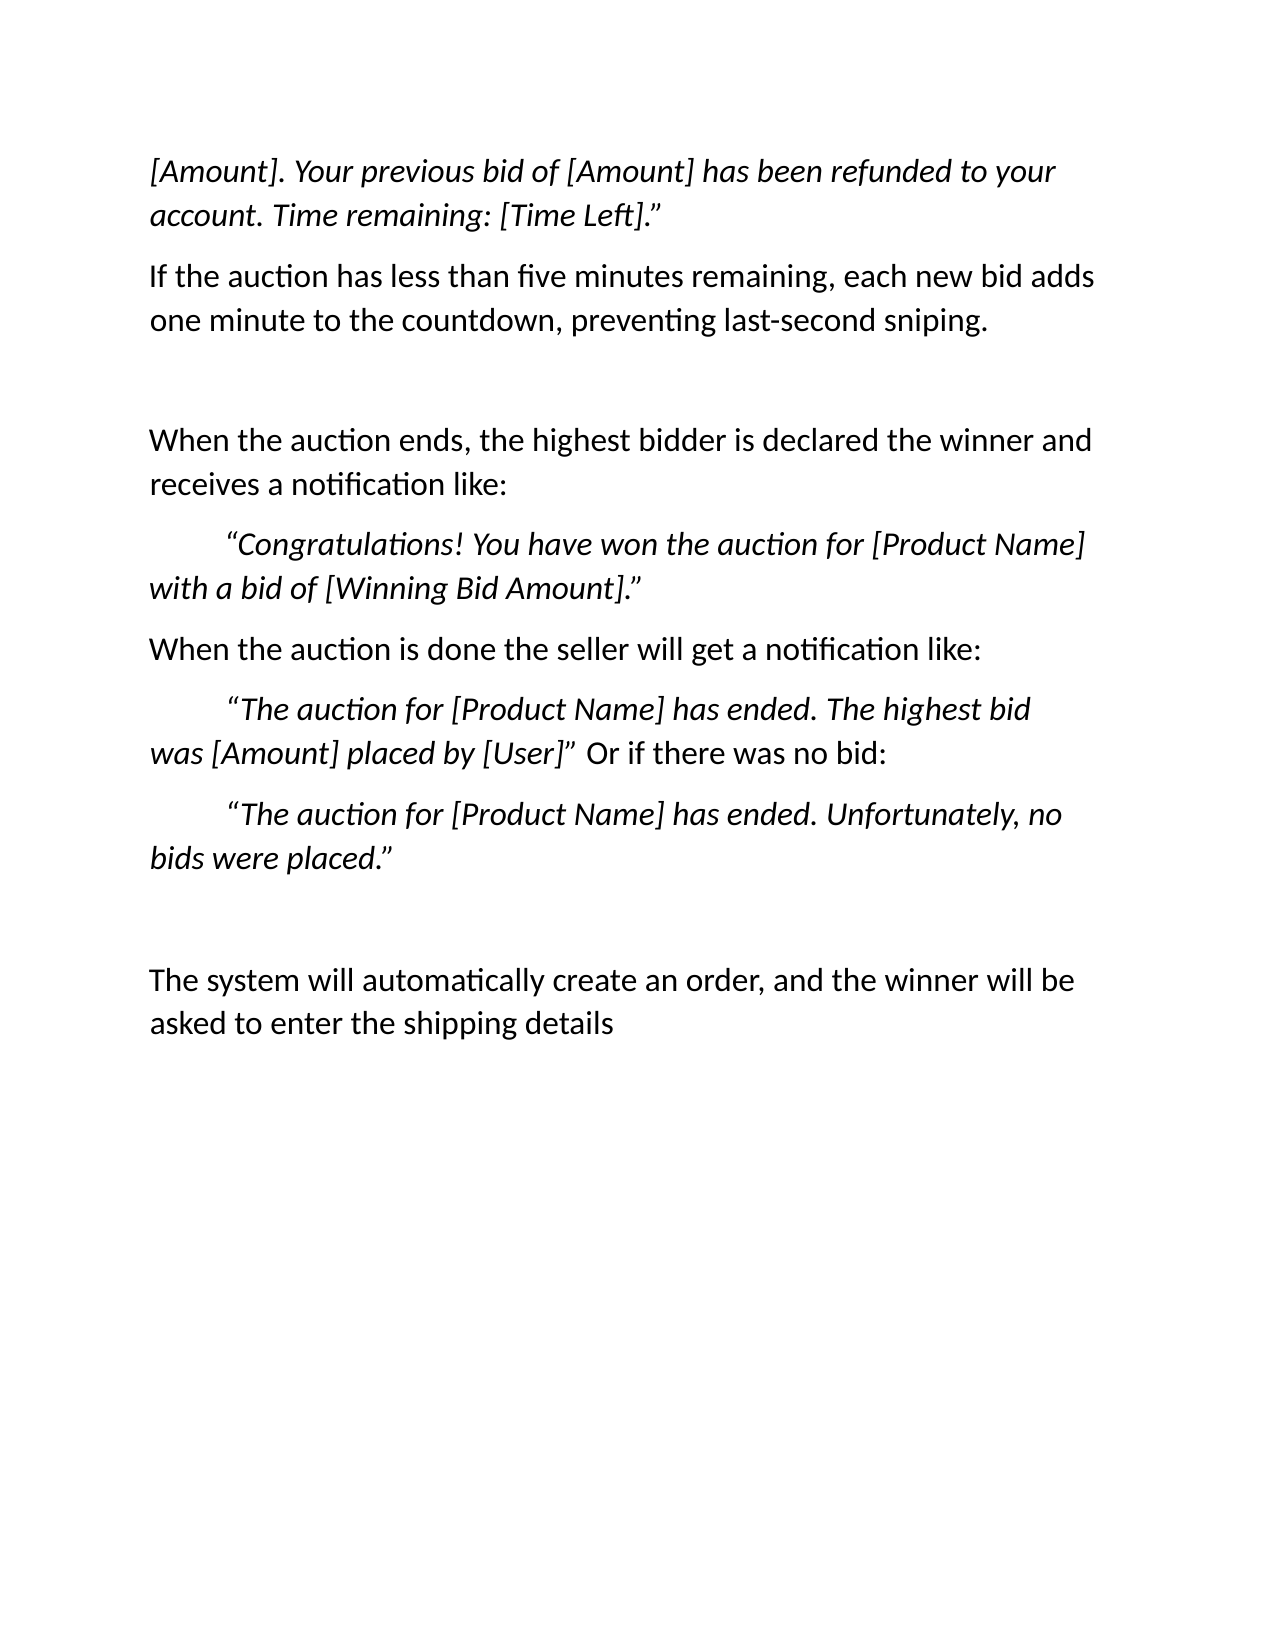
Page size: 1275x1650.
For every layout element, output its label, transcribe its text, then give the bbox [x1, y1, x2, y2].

text The system will automatically create an order, and the winner will be asked to enter the shipping details [148, 959, 1123, 1043]
text “The auction for [Product Name] has ended. Unfortunately, no bids were placed.” [148, 793, 1094, 878]
text If the auction has less than five minutes remaining, each new bid adds one minute to the countdown, preventing last-second sniping. [148, 255, 1123, 339]
text When the auction is done the seller will get a notification like: [148, 628, 1123, 669]
text “The auction for [Product Name] has ended. The highest bid was [Amount] placed by [User]” Or if there was no bid: [148, 688, 1094, 773]
text [Amount]. Your previous bid of [Amount] has been refunded to your account. Time remaining: [Time Left].” [148, 150, 1094, 235]
text When the auction ends, the highest bidder is declared the winner and receives a notification like: [148, 419, 1123, 503]
text “Congratulations! You have won the auction for [Product Name] with a bid of [Winning Bid Amount].” [148, 523, 1094, 608]
